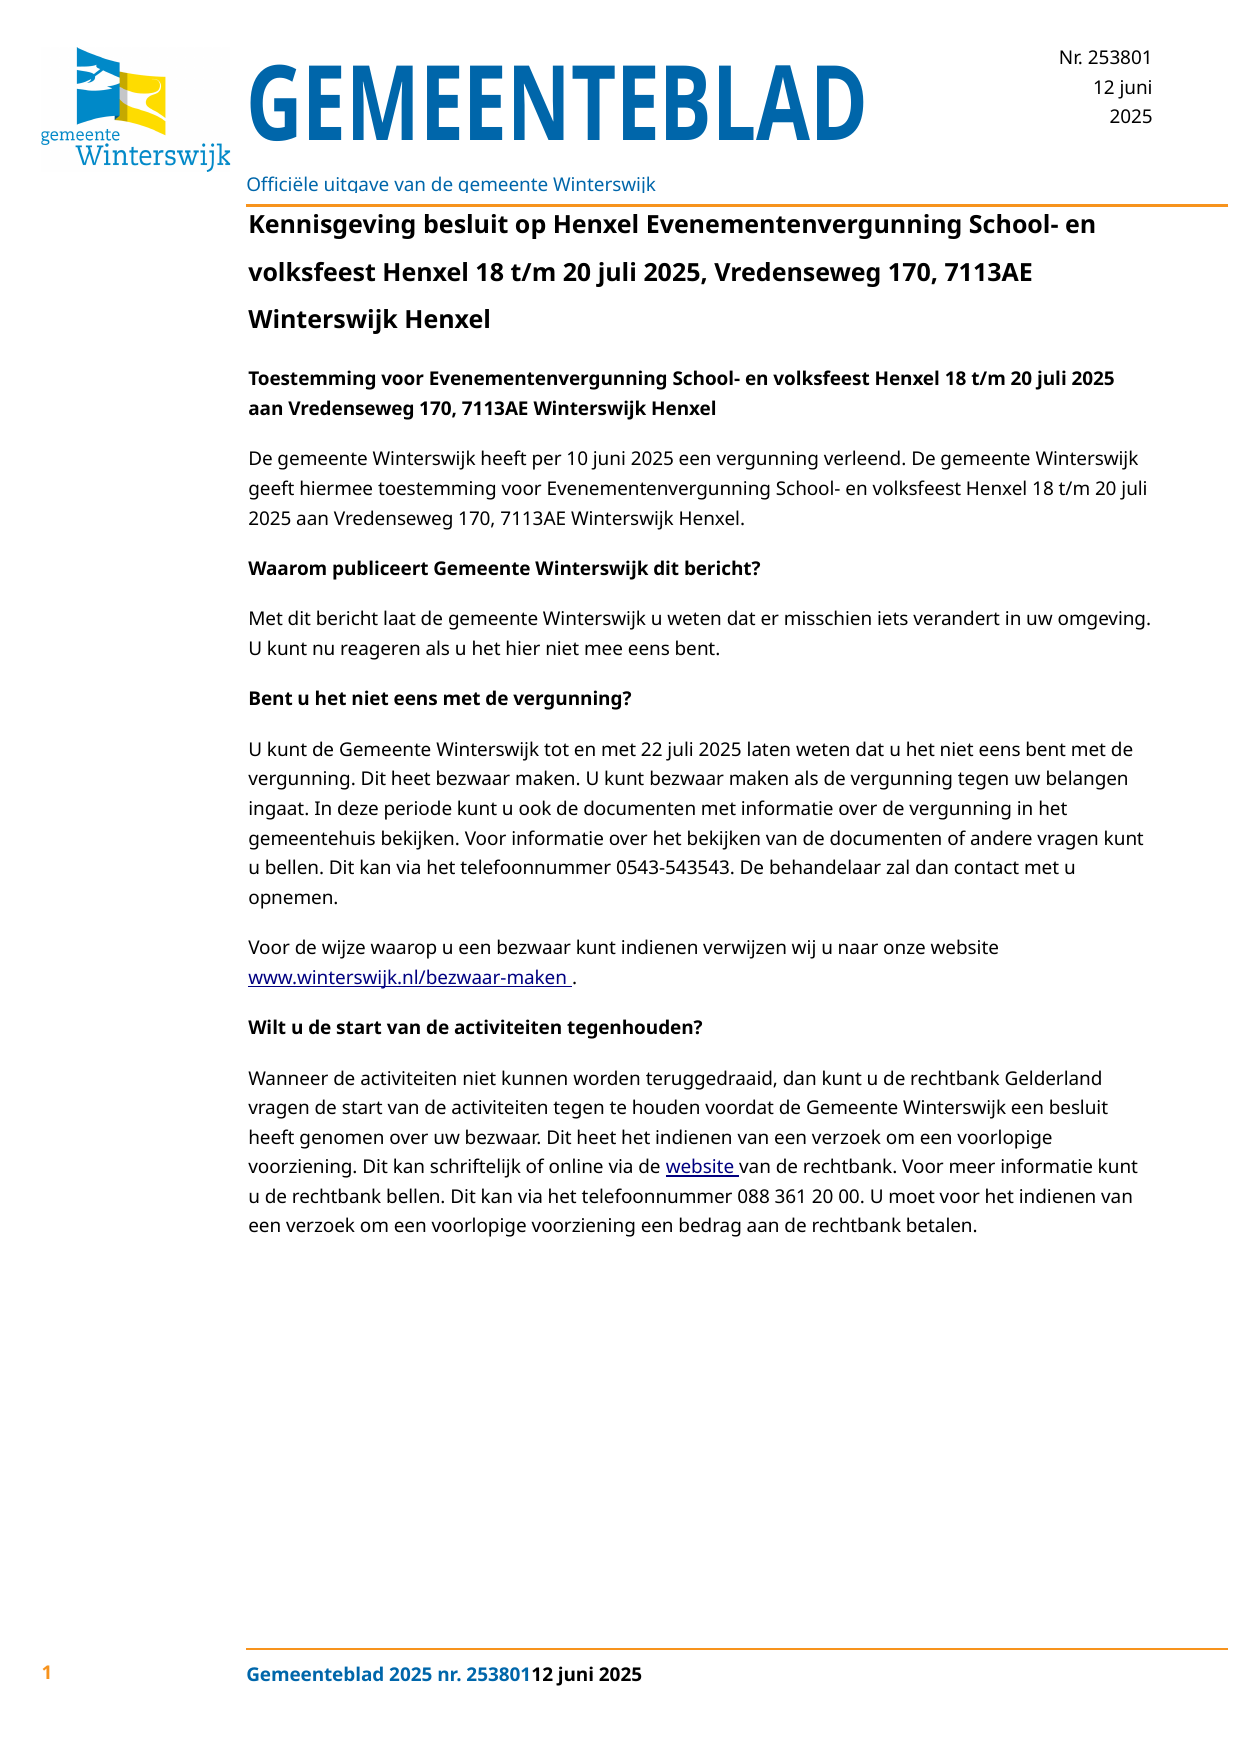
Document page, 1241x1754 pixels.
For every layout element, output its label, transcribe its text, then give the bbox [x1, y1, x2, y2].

text U kunt de Gemeente Winterswijk tot en met 22 juli 2025 laten weten dat u het niet eens bent met de vergunning. Dit heet bezwaar maken. U kunt bezwaar maken als de vergunning tegen uw belangen ingaat. In deze periode kunt u ook de documenten met informatie over de vergunning in het gemeentehuis bekijken. Voor informatie over het bekijken van de documenten of andere vragen kunt u bellen. Dit kan via het telefoonnummer 0543-543543. De behandelaar zal dan contact met u opnemen. [248, 736, 1152, 909]
text Toestemming voor Evenementenvergunning School- en volksfeest Henxel 18 t/m 20 juli 2025 aan Vredenseweg 170, 7113AE Winterswijk Henxel [248, 366, 1152, 421]
text De gemeente Winterswijk heeft per 10 juni 2025 een vergunning verleend. De gemeente Winterswijk geeft hiermee toestemming voor Evenementenvergunning School- en volksfeest Henxel 18 t/m 20 juli 2025 aan Vredenseweg 170, 7113AE Winterswijk Henxel. [248, 446, 1152, 530]
picture [225, 153, 231, 162]
text Waarom publiceert Gemeente Winterswijk dit bericht? [248, 555, 1152, 581]
text Voor de wijze waarop u een bezwaar kunt indienen verwijzen wij u naar onze website www.winterswijk.nl/bezwaar-maken . [248, 934, 1152, 989]
text Met dit bericht laat de gemeente Winterswijk u weten dat er misschien iets verandert in uw omgeving. U kunt nu reageren als u het hier niet mee eens bent. [248, 606, 1152, 661]
picture [41, 47, 231, 172]
text Kennisgeving besluit op Henxel Evenementenvergunning School- en volksfeest Henxel 18 t/m 20 juli 2025, Vredenseweg 170, 7113AE Winterswijk Henxel [248, 207, 1152, 336]
text Bent u het niet eens met de vergunning? [248, 686, 1152, 711]
text Wanneer de activiteiten niet kunnen worden teruggedraaid, dan kunt u de rechtbank Gelderland vragen de start van de activiteiten tegen te houden voordat de Gemeente Winterswijk een besluit heeft genomen over uw bezwaar. Dit heet het indienen van een verzoek om een voorlopige voorziening. Dit kan schriftelijk of online via de website van de rechtbank. Voor meer informatie kunt u de rechtbank bellen. Dit kan via het telefoonnummer 088 361 20 00. U moet voor het indienen van een verzoek om een voorlopige voorziening een bedrag aan de rechtbank betalen. [248, 1065, 1152, 1238]
text Wilt u de start van de activiteiten tegenhouden? [248, 1014, 1152, 1040]
